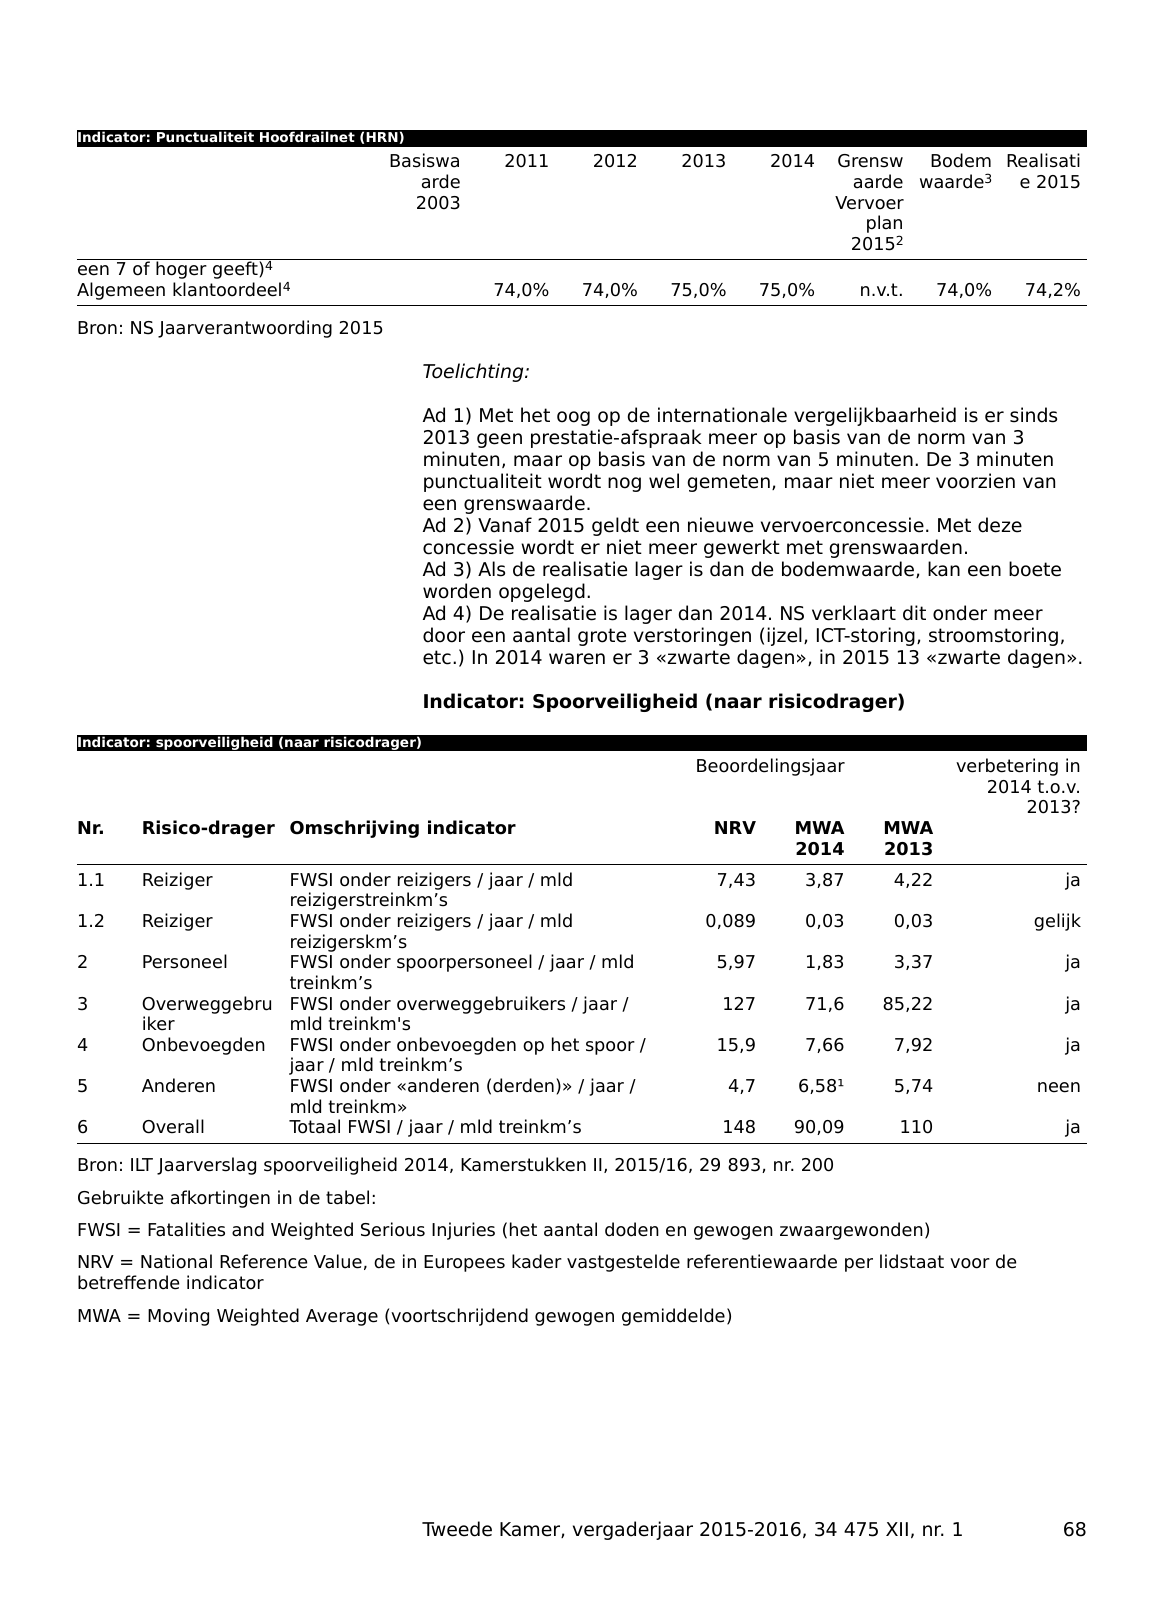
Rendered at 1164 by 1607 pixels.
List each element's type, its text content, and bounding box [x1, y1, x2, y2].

table_cell Algemeen klantoordeel4 [77, 280, 378, 305]
table_cell [909, 260, 998, 280]
table_cell gelijk [939, 911, 1087, 952]
table_cell FWSI onder reizigers / jaar / mld reizigerskm’s [284, 911, 673, 952]
table_cell [998, 260, 1087, 280]
table_cell Onbevoegden [136, 1035, 283, 1076]
table_cell Overweggebruiker [136, 994, 283, 1035]
table_cell [939, 818, 1087, 864]
table_cell 7,92 [850, 1035, 939, 1076]
table_cell 74,2% [998, 280, 1087, 305]
table_cell 148 [673, 1117, 762, 1142]
table_cell ja [939, 994, 1087, 1035]
table_cell [850, 751, 939, 818]
table_cell 110 [850, 1117, 939, 1142]
table_cell 3,37 [850, 952, 939, 993]
table_cell MWA 2013 [850, 818, 939, 864]
table_cell 127 [673, 994, 762, 1035]
table_cell 2 [77, 952, 136, 993]
table_cell NRV [673, 818, 762, 864]
table_cell 4 [77, 1035, 136, 1076]
table_cell 3 [77, 994, 136, 1035]
table_cell [732, 260, 821, 280]
table_cell FWSI onder reizigers / jaar / mld reizigerstreinkm’s [284, 865, 673, 911]
table_cell Personeel [136, 952, 283, 993]
table_cell Realisatie 2015 [998, 147, 1087, 259]
table_cell 15,9 [673, 1035, 762, 1076]
table_cell neen [939, 1076, 1087, 1117]
table_cell [821, 260, 909, 280]
table_cell 2011 [466, 147, 555, 259]
table_cell 1.2 [77, 911, 136, 952]
text Ad 2) Vanaf 2015 geldt een nieuwe vervoerconcessie. Met deze concessie wordt er niet meer gewerkt met grenswaarden. [422, 515, 1087, 559]
table_cell 74,0% [466, 280, 555, 305]
table_cell 75,0% [644, 280, 732, 305]
table_cell 6 [77, 1117, 136, 1142]
table_header Indicator: Punctualiteit Hoofdrailnet (HRN) [77, 130, 1087, 146]
table_cell 74,0% [555, 280, 644, 305]
table_cell [77, 751, 136, 818]
table_cell 3,87 [762, 865, 850, 911]
table_cell 0,03 [850, 911, 939, 952]
table_cell 5 [77, 1076, 136, 1117]
table_cell 4,7 [673, 1076, 762, 1117]
text Ad 3) Als de realisatie lager is dan de bodemwaarde, kan een boete worden opgelegd. [422, 559, 1087, 603]
table_cell 7,66 [762, 1035, 850, 1076]
table_cell 7,43 [673, 865, 762, 911]
table_cell Beoordelingsjaar [673, 751, 850, 818]
table_cell ja [939, 865, 1087, 911]
table_cell 4,22 [850, 865, 939, 911]
table_cell 0,089 [673, 911, 762, 952]
table_cell [284, 751, 673, 818]
table_cell 5,74 [850, 1076, 939, 1117]
table_cell 0,03 [762, 911, 850, 952]
text Ad 1) Met het oog op de internationale vergelijkbaarheid is er sinds 2013 geen prestatie-afspraak meer op basis van de norm van 3 minuten, maar op basis van de norm van 5 minuten. De 3 minuten punctualiteit wordt nog wel gemeten, maar niet meer voorzien van een grenswaarde. [422, 405, 1087, 515]
subtitle Indicator: Spoorveiligheid (naar risicodrager) [422, 691, 1087, 713]
table_cell Totaal FWSI / jaar / mld treinkm’s [284, 1117, 673, 1142]
table_cell 1.1 [77, 865, 136, 911]
table_cell Reiziger [136, 911, 283, 952]
table_cell FWSI onder onbevoegden op het spoor / jaar / mld treinkm’s [284, 1035, 673, 1076]
table_cell Grenswaarde Vervoerplan 20152 [821, 147, 909, 259]
table_cell [136, 751, 283, 818]
table_cell MWA 2014 [762, 818, 850, 864]
table_cell [466, 260, 555, 280]
table_cell 5,97 [673, 952, 762, 993]
table_cell [378, 260, 466, 280]
table_cell ja [939, 1117, 1087, 1142]
table_cell [378, 280, 466, 305]
table_cell 85,22 [850, 994, 939, 1035]
table_cell Omschrijving indicator [284, 818, 673, 864]
table_cell Bron: ILT Jaarverslag spoorveiligheid 2014, Kamerstukken II, 2015/16, 29 893, nr. 200 Gebruikte afkortingen in de tabel: FWSI = Fatalities and Weighted Serious Injuries (het aantal doden en gewogen zwaargewonden) NRV = National Reference Value, de in Europees kader vastgestelde referentiewaarde per lidstaat voor de betreffende indicator MWA = Moving Weighted Average (voortschrijdend gewogen gemiddelde) [77, 1144, 1087, 1326]
table_cell Overall [136, 1117, 283, 1142]
table_cell Basiswaarde 2003 [378, 147, 466, 259]
table_cell 90,09 [762, 1117, 850, 1142]
table_cell verbetering in 2014 t.o.v. 2013? [939, 751, 1087, 818]
table_cell een 7 of hoger geeft)4 [77, 260, 378, 280]
subtitle Toelichting: [422, 361, 1087, 383]
table_cell 74,0% [909, 280, 998, 305]
table_cell Reiziger [136, 865, 283, 911]
table_cell FWSI onder spoorpersoneel / jaar / mld treinkm’s [284, 952, 673, 993]
table_cell 2013 [644, 147, 732, 259]
table_cell Bodemwaarde3 [909, 147, 998, 259]
table_cell Nr. [77, 818, 136, 864]
text Ad 4) De realisatie is lager dan 2014. NS verklaart dit onder meer door een aantal grote verstoringen (ijzel, ICT-storing, stroomstoring, etc.) In 2014 waren er 3 «zwarte dagen», in 2015 13 «zwarte dagen». [422, 603, 1087, 669]
table_cell 2014 [732, 147, 821, 259]
table_cell 1,83 [762, 952, 850, 993]
table_cell [77, 147, 378, 259]
table_cell 6,58¹ [762, 1076, 850, 1117]
table_cell 71,6 [762, 994, 850, 1035]
table_cell 75,0% [732, 280, 821, 305]
table_cell FWSI onder «anderen (derden)» / jaar / mld treinkm» [284, 1076, 673, 1117]
table_cell [555, 260, 644, 280]
table_cell [644, 260, 732, 280]
table_cell Anderen [136, 1076, 283, 1117]
table_cell FWSI onder overweggebruikers / jaar / mld treinkm's [284, 994, 673, 1035]
table_cell ja [939, 952, 1087, 993]
table_cell Bron: NS Jaarverantwoording 2015 [77, 306, 1087, 338]
table_cell Risico-drager [136, 818, 283, 864]
table_header Indicator: spoorveiligheid (naar risicodrager) [77, 735, 1087, 750]
table_cell n.v.t. [821, 280, 909, 305]
table_cell ja [939, 1035, 1087, 1076]
table_cell 2012 [555, 147, 644, 259]
